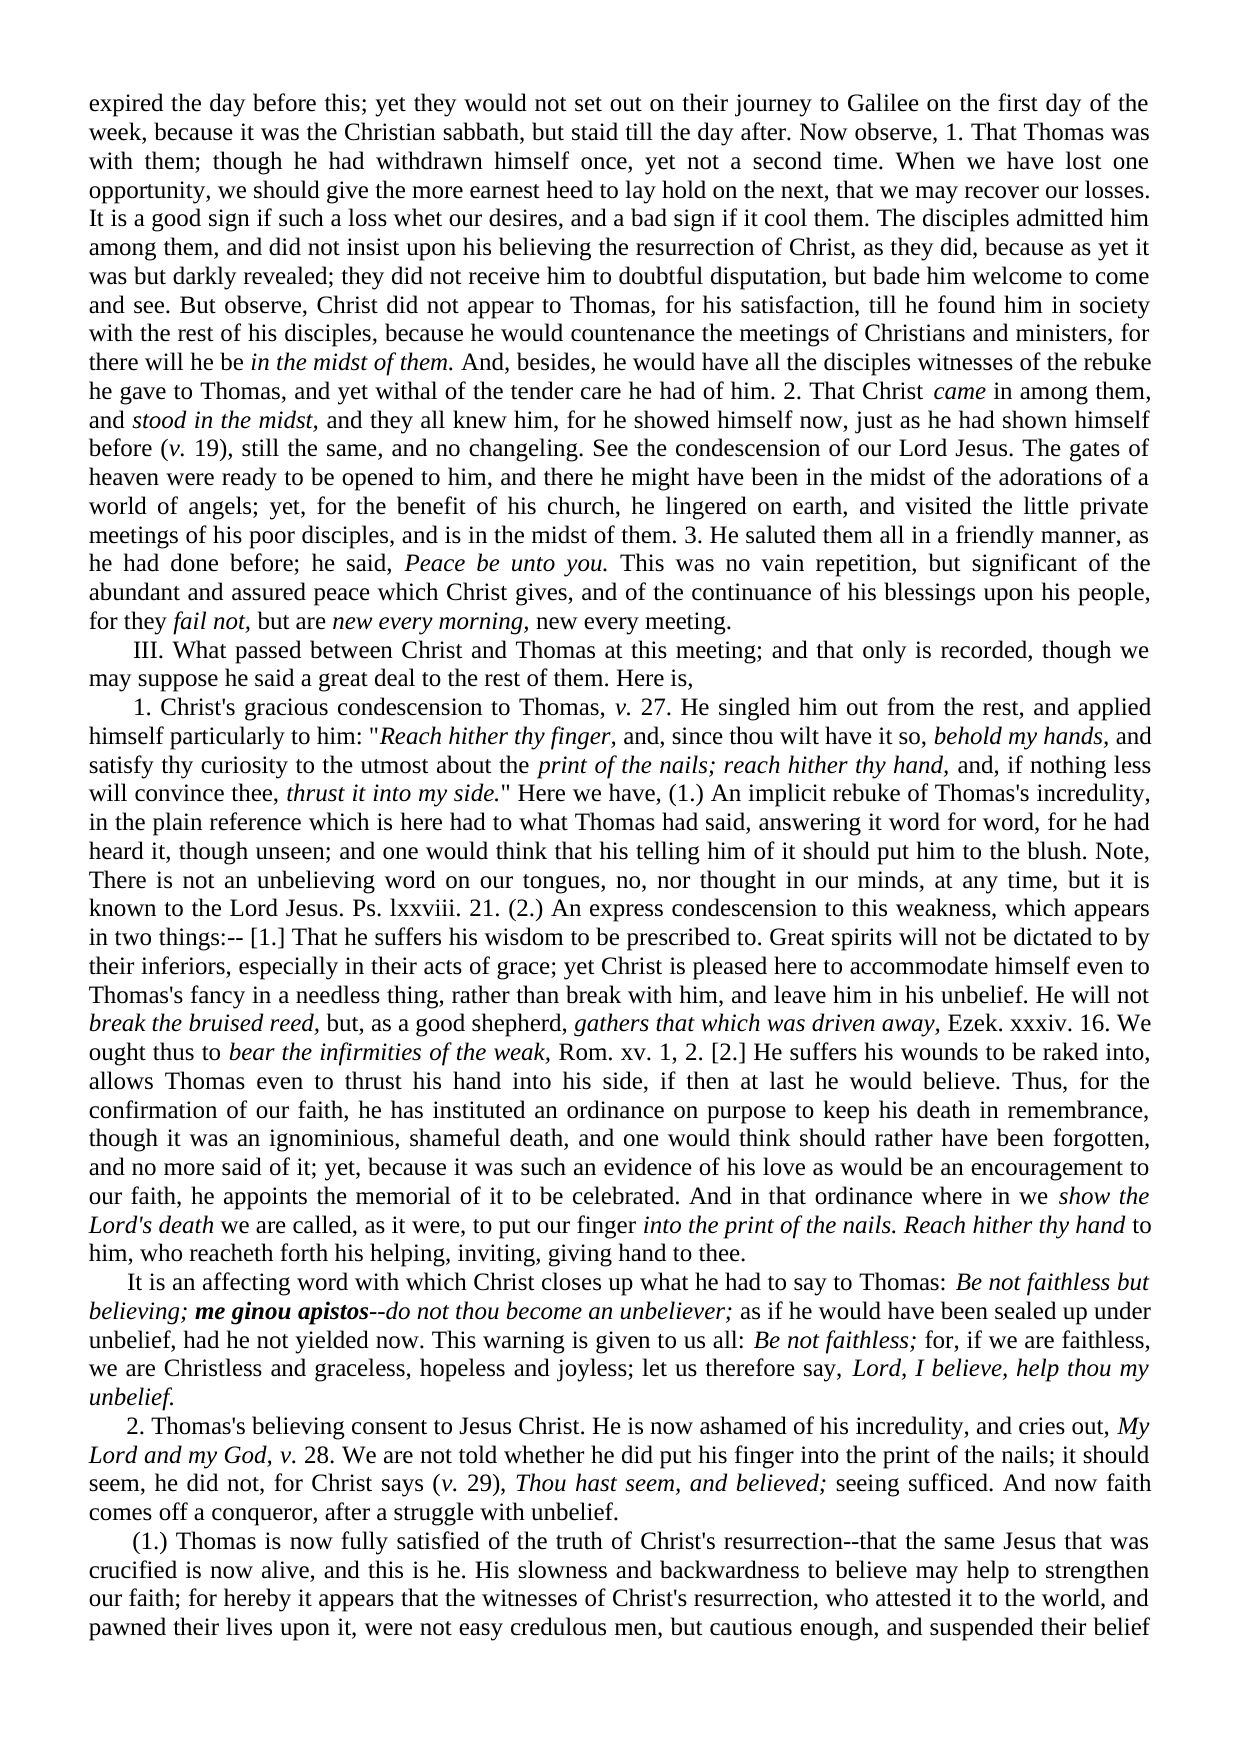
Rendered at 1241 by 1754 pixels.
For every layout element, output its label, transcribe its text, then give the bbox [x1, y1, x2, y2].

text (1.) Thomas is now fully satisfied of the truth of Christ's resurrection--that the same Jesus that was crucified is now alive, and this is he. His slowness and backwardness to believe may help to strengthen our faith; for hereby it appears that the witnesses of Christ's resurrection, who attested it to the world, and pawned their lives upon it, were not easy credulous men, but cautious enough, and suspended their belief [88, 1526, 1152, 1641]
text 2. Thomas's believing consent to Jesus Christ. He is now ashamed of his incredulity, and cries out, My Lord and my God, v. 28. We are not told whether he did put his finger into the print of the nails; it should seem, he did not, for Christ says (v. 29), Thou hast seem, and believed; seeing sufficed. And now faith comes off a conqueror, after a struggle with unbelief. [88, 1411, 1152, 1526]
text III. What passed between Christ and Thomas at this meeting; and that only is recorded, though we may suppose he said a great deal to the rest of them. Here is, [88, 635, 1152, 692]
text 1. Christ's gracious condescension to Thomas, v. 27. He singled him out from the rest, and applied himself particularly to him: "Reach hither thy finger, and, since thou wilt have it so, behold my hands, and satisfy thy curiosity to the utmost about the print of the nails; reach hither thy hand, and, if nothing less will convince thee, thrust it into my side." Here we have, (1.) An implicit rebuke of Thomas's incredulity, in the plain reference which is here had to what Thomas had said, answering it word for word, for he had heard it, though unseen; and one would think that his telling him of it should put him to the blush. Note, There is not an unbelieving word on our tongues, no, nor thought in our minds, at any time, but it is known to the Lord Jesus. Ps. lxxviii. 21. (2.) An express condescension to this weakness, which appears in two things:-- [1.] That he suffers his wisdom to be prescribed to. Great spirits will not be dictated to by their inferiors, especially in their acts of grace; yet Christ is pleased here to accommodate himself even to Thomas's fancy in a needless thing, rather than break with him, and leave him in his unbelief. He will not break the bruised reed, but, as a good shepherd, gathers that which was driven away, Ezek. xxxiv. 16. We ought thus to bear the infirmities of the weak, Rom. xv. 1, 2. [2.] He suffers his wounds to be raked into, allows Thomas even to thrust his hand into his side, if then at last he would believe. Thus, for the confirmation of our faith, he has instituted an ordinance on purpose to keep his death in remembrance, though it was an ignominious, shameful death, and one would think should rather have been forgotten, and no more said of it; yet, because it was such an evidence of his love as would be an encouragement to our faith, he appoints the memorial of it to be celebrated. And in that ordinance where in we show the Lord's death we are called, as it were, to put our finger into the print of the nails. Reach hither thy hand to him, who reacheth forth his helping, inviting, giving hand to thee. [88, 692, 1152, 1267]
text It is an affecting word with which Christ closes up what he had to say to Thomas: Be not faithless but believing; me ginou apistos--do not thou become an unbeliever; as if he would have been sealed up under unbelief, had he not yielded now. This warning is given to us all: Be not faithless; for, if we are faithless, we are Christless and graceless, hopeless and joyless; let us therefore say, Lord, I believe, help thou my unbelief. [88, 1267, 1152, 1411]
text expired the day before this; yet they would not set out on their journey to Galilee on the first day of the week, because it was the Christian sabbath, but staid till the day after. Now observe, 1. That Thomas was with them; though he had withdrawn himself once, yet not a second time. When we have lost one opportunity, we should give the more earnest heed to lay hold on the next, that we may recover our losses. It is a good sign if such a loss whet our desires, and a bad sign if it cool them. The disciples admitted him among them, and did not insist upon his believing the resurrection of Christ, as they did, because as yet it was but darkly revealed; they did not receive him to doubtful disputation, but bade him welcome to come and see. But observe, Christ did not appear to Thomas, for his satisfaction, till he found him in society with the rest of his disciples, because he would countenance the meetings of Christians and ministers, for there will he be in the midst of them. And, besides, he would have all the disciples witnesses of the rebuke he gave to Thomas, and yet withal of the tender care he had of him. 2. That Christ came in among them, and stood in the midst, and they all knew him, for he showed himself now, just as he had shown himself before (v. 19), still the same, and no changeling. See the condescension of our Lord Jesus. The gates of heaven were ready to be opened to him, and there he might have been in the midst of the adorations of a world of angels; yet, for the benefit of his church, he lingered on earth, and visited the little private meetings of his poor disciples, and is in the midst of them. 3. He saluted them all in a friendly manner, as he had done before; he said, Peace be unto you. This was no vain repetition, but significant of the abundant and assured peace which Christ gives, and of the continuance of his blessings upon his people, for they fail not, but are new every morning, new every meeting. [88, 88, 1152, 635]
